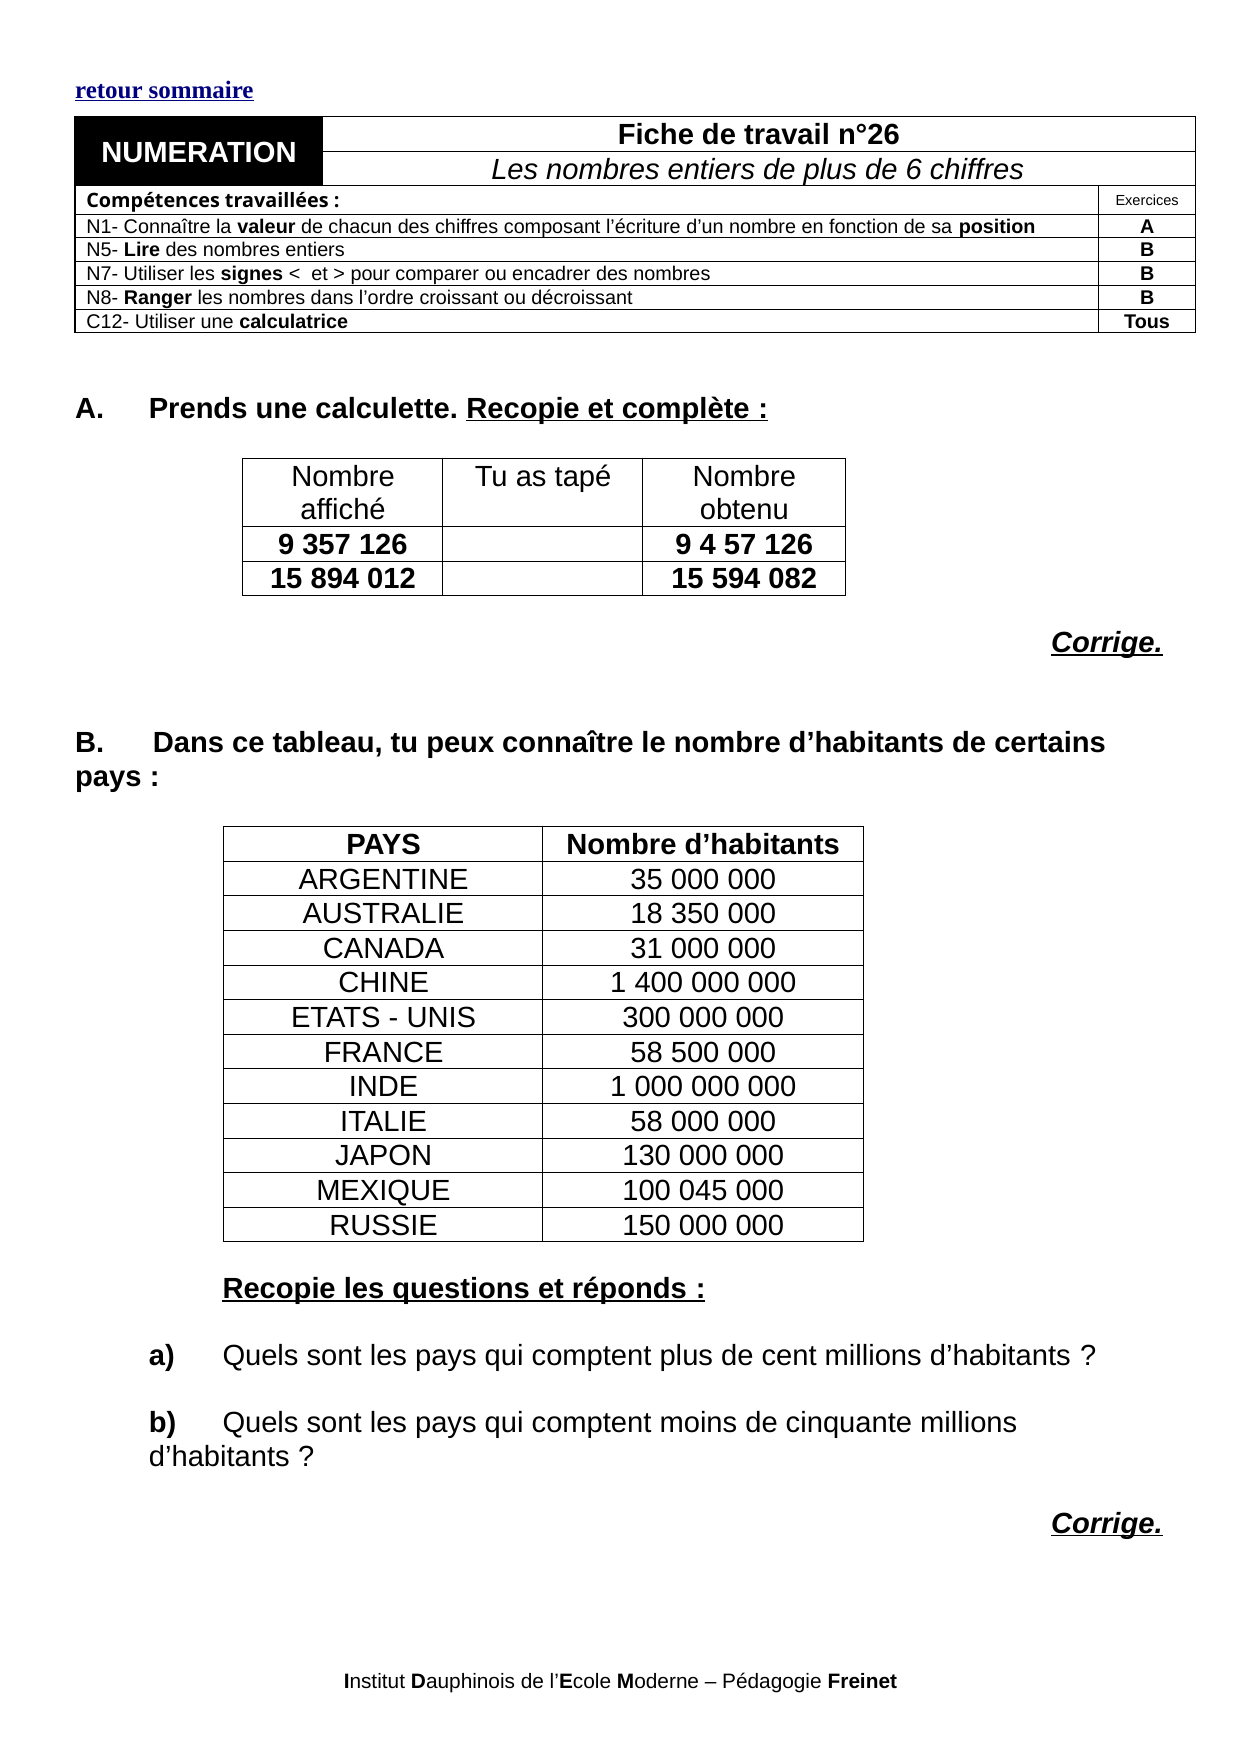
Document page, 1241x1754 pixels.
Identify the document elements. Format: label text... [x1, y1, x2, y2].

table_cell 300 000 000 [543, 1000, 863, 1034]
table_header Nombre affiché [243, 459, 442, 526]
table_cell 58 500 000 [543, 1035, 863, 1068]
table_cell 31 000 000 [543, 931, 863, 964]
table_cell MEXIQUE [224, 1173, 542, 1207]
text B. Dans ce tableau, tu peux connaître le nombre d’habitants de certains pays : [75, 726, 1165, 793]
table_cell 9 357 126 [243, 527, 442, 561]
table_cell CANADA [224, 931, 542, 964]
text Recopie les questions et réponds : [149, 1271, 1165, 1304]
table_cell ITALIE [224, 1104, 542, 1137]
table_cell N7- Utiliser les signes < et > pour comparer ou encadrer des nombres [76, 262, 1098, 285]
table_cell RUSSIE [224, 1208, 542, 1241]
table_cell [443, 527, 642, 561]
table_header Tu as tapé [443, 459, 642, 526]
text Corrige. [75, 625, 1165, 658]
table_cell 35 000 000 [543, 862, 863, 895]
table_header PAYS [224, 827, 542, 861]
table_cell 150 000 000 [543, 1208, 863, 1241]
table_cell 15 594 082 [643, 562, 845, 595]
table_cell JAPON [224, 1139, 542, 1172]
text A. Prends une calculette. Recopie et complète : [75, 391, 1165, 424]
table_cell ETATS - UNIS [224, 1000, 542, 1034]
table_cell 9 4 57 126 [643, 527, 845, 561]
table_cell 15 894 012 [243, 562, 442, 595]
table_cell N8- Ranger les nombres dans l’ordre croissant ou décroissant [76, 286, 1098, 308]
table_cell 130 000 000 [543, 1139, 863, 1172]
table_cell A [1099, 215, 1195, 237]
table_cell [443, 562, 642, 595]
table_cell B [1099, 238, 1195, 261]
table_header Fiche de travail n°26 [323, 117, 1195, 151]
table_cell C12- Utiliser une calculatrice [76, 310, 1098, 332]
table_header Nombre d’habitants [543, 827, 863, 861]
table_header NUMERATION [76, 117, 322, 185]
table_cell N1- Connaître la valeur de chacun des chiffres composant l’écriture d’un nombre en fonction de sa position [76, 215, 1098, 237]
table_cell ARGENTINE [224, 862, 542, 895]
table_cell Les nombres entiers de plus de 6 chiffres [323, 152, 1195, 185]
table_cell Compétences travaillées : [76, 186, 1098, 213]
list Quels sont les pays qui comptent plus de cent millions d’habitants ? [149, 1338, 1165, 1372]
table_cell AUSTRALIE [224, 896, 542, 930]
table_cell 1 000 000 000 [543, 1069, 863, 1103]
table_cell INDE [224, 1069, 542, 1103]
table_cell Exercices [1099, 186, 1195, 213]
table_cell 58 000 000 [543, 1104, 863, 1137]
table_header Nombre obtenu [643, 459, 845, 526]
table_cell FRANCE [224, 1035, 542, 1068]
table_cell B [1099, 262, 1195, 285]
table_cell N5- Lire des nombres entiers [76, 238, 1098, 261]
table_cell CHINE [224, 966, 542, 999]
text retour sommaire [75, 75, 1165, 104]
text b) Quels sont les pays qui comptent moins de cinquante millions d’habitants ? [149, 1405, 1165, 1472]
table_cell B [1099, 286, 1195, 308]
table_cell 100 045 000 [543, 1173, 863, 1207]
text Corrige. [75, 1506, 1165, 1539]
table_cell 1 400 000 000 [543, 966, 863, 999]
table_cell 18 350 000 [543, 896, 863, 930]
table_cell Tous [1099, 310, 1195, 332]
